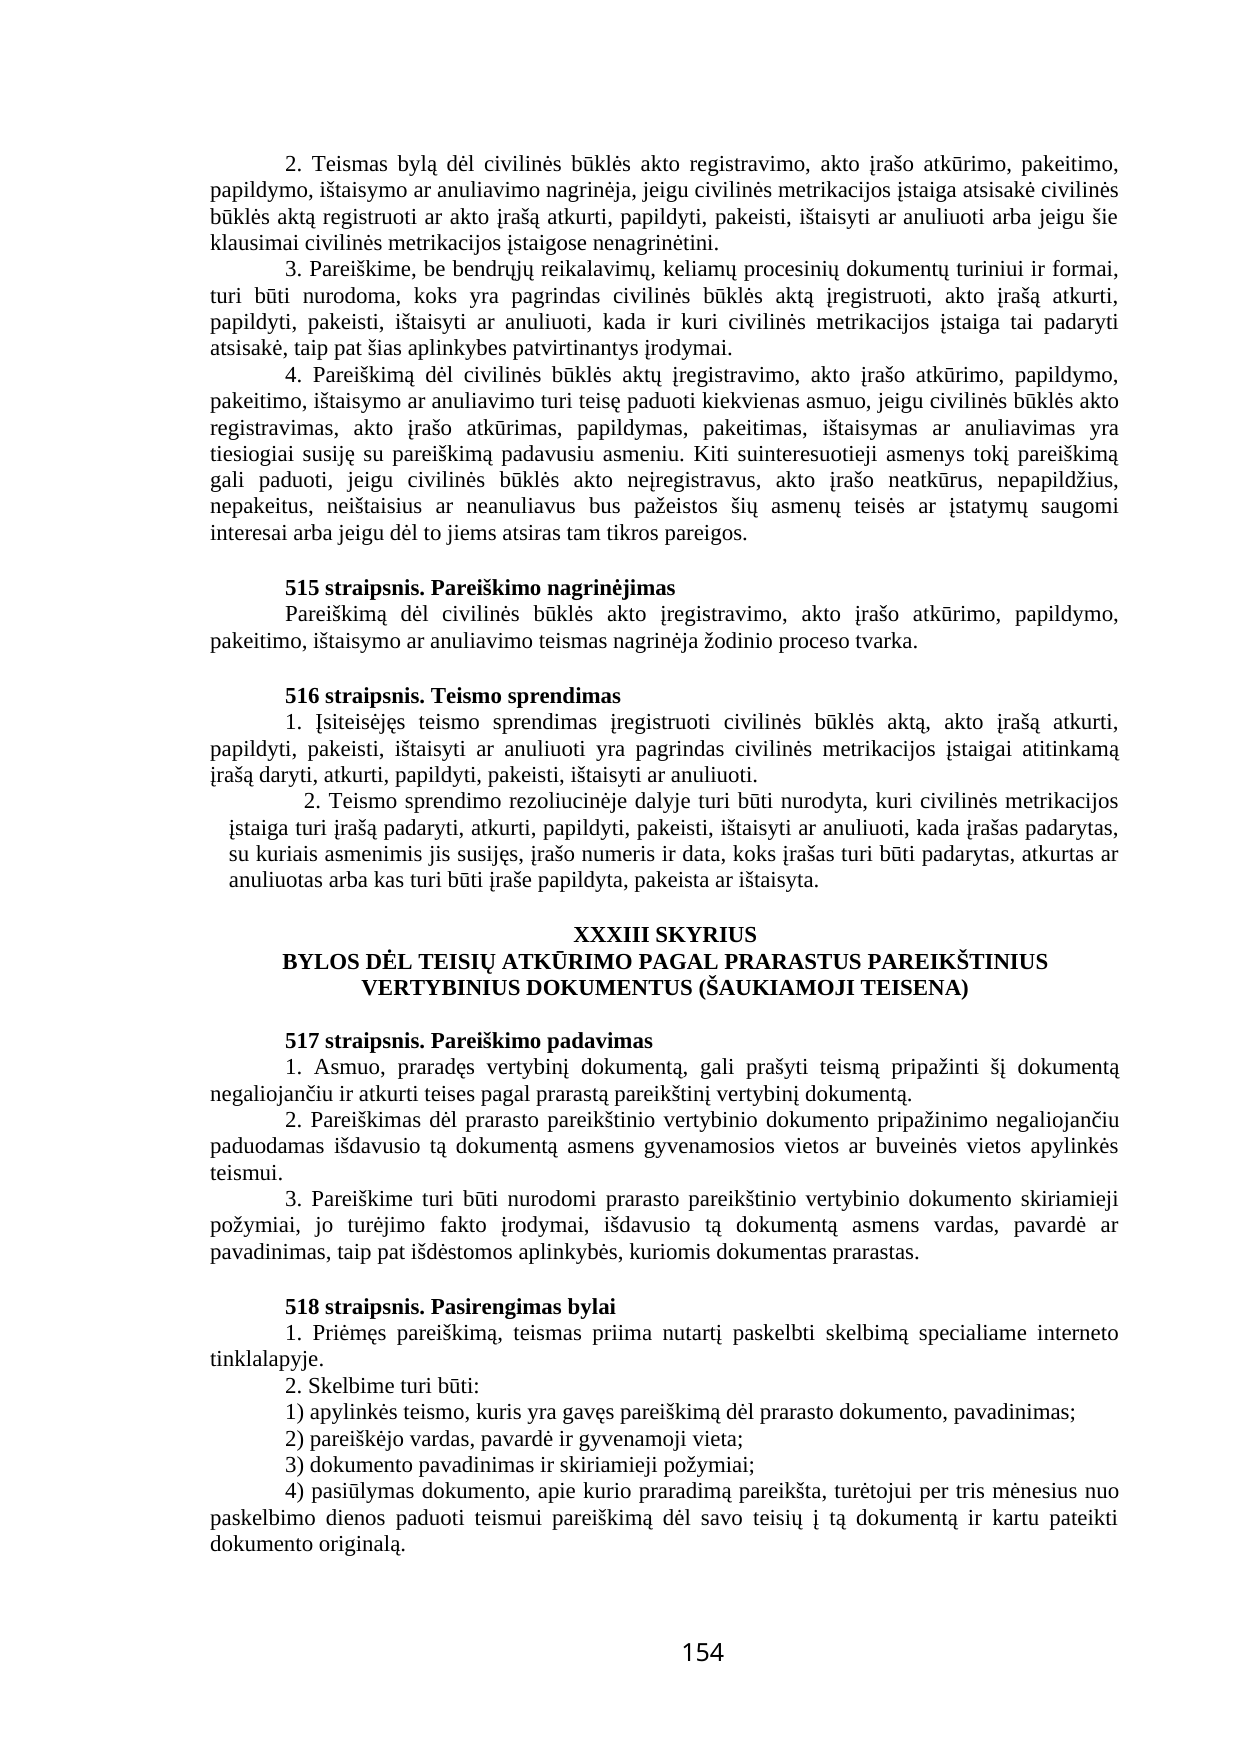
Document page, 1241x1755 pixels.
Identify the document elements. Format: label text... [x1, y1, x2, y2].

text 1. Priėmęs pareiškimą, teismas priima nutartį paskelbti skelbimą specialiame interneto tinklalapyje. [210, 1319, 1120, 1372]
text 1) apylinkės teismo, kuris yra gavęs pareiškimą dėl prarasto dokumento, pavadinimas; [210, 1398, 1120, 1424]
text BYLOS DĖL Teisių ATKŪRIMO pagal prarastus PAREIKŠTINIUS [210, 948, 1120, 974]
text 2. Pareiškimas dėl prarasto pareikštinio vertybinio dokumento pripažinimo negaliojančiu paduodamas išdavusio tą dokumentą asmens gyvenamosios vietos ar buveinės vietos apylinkės teismui. [210, 1106, 1120, 1185]
text Pareiškimą dėl civilinės būklės akto įregistravimo, akto įrašo atkūrimo, papildymo, pakeitimo, ištaisymo ar anuliavimo teismas nagrinėja žodinio proceso tvarka. [210, 600, 1120, 653]
text 2. Teismo sprendimo rezoliucinėje dalyje turi būti nurodyta, kuri civilinės metrikacijos įstaiga turi įrašą padaryti, atkurti, papildyti, pakeisti, ištaisyti ar anuliuoti, kada įrašas padarytas, su kuriais asmenimis jis susijęs, įrašo numeris ir data, koks įrašas turi būti padarytas, atkurtas ar anuliuotas arba kas turi būti įraše papildyta, pakeista ar ištaisyta. [229, 787, 1120, 893]
text XXXIII skyrius [210, 921, 1120, 948]
text 4. Pareiškimą dėl civilinės būklės aktų įregistravimo, akto įrašo atkūrimo, papildymo, pakeitimo, ištaisymo ar anuliavimo turi teisę paduoti kiekvienas asmuo, jeigu civilinės būklės akto registravimas, akto įrašo atkūrimas, papildymas, pakeitimas, ištaisymas ar anuliavimas yra tiesiogiai susiję su pareiškimą padavusiu asmeniu. Kiti suinteresuotieji asmenys tokį pareiškimą gali paduoti, jeigu civilinės būklės akto neįregistravus, akto įrašo neatkūrus, nepapildžius, nepakeitus, neištaisius ar neanuliavus bus pažeistos šių asmenų teisės ar įstatymų saugomi interesai arba jeigu dėl to jiems atsiras tam tikros pareigos. [210, 361, 1120, 545]
text 1. Įsiteisėjęs teismo sprendimas įregistruoti civilinės būklės aktą, akto įrašą atkurti, papildyti, pakeisti, ištaisyti ar anuliuoti yra pagrindas civilinės metrikacijos įstaigai atitinkamą įrašą daryti, atkurti, papildyti, pakeisti, ištaisyti ar anuliuoti. [210, 708, 1120, 787]
text 517 straipsnis. Pareiškimo padavimas [210, 1027, 1120, 1053]
text 3. Pareiškime, be bendrųjų reikalavimų, keliamų procesinių dokumentų turiniui ir formai, turi būti nurodoma, koks yra pagrindas civilinės būklės aktą įregistruoti, akto įrašą atkurti, papildyti, pakeisti, ištaisyti ar anuliuoti, kada ir kuri civilinės metrikacijos įstaiga tai padaryti atsisakė, taip pat šias aplinkybes patvirtinantys įrodymai. [210, 255, 1120, 361]
text 3) dokumento pavadinimas ir skiriamieji požymiai; [210, 1451, 1120, 1477]
text 1. Asmuo, praradęs vertybinį dokumentą, gali prašyti teismą pripažinti šį dokumentą negaliojančiu ir atkurti teises pagal prarastą pareikštinį vertybinį dokumentą. [210, 1053, 1120, 1106]
text vertybinius dokumentus (šaukiamoji teisena) [210, 974, 1120, 1001]
text 518 straipsnis. Pasirengimas bylai [210, 1293, 1120, 1319]
text 3. Pareiškime turi būti nurodomi prarasto pareikštinio vertybinio dokumento skiriamieji požymiai, jo turėjimo fakto įrodymai, išdavusio tą dokumentą asmens vardas, pavardė ar pavadinimas, taip pat išdėstomos aplinkybės, kuriomis dokumentas prarastas. [210, 1185, 1120, 1264]
text 2. Skelbime turi būti: [210, 1372, 1120, 1398]
text 2) pareiškėjo vardas, pavardė ir gyvenamoji vieta; [210, 1424, 1120, 1451]
text 4) pasiūlymas dokumento, apie kurio praradimą pareikšta, turėtojui per tris mėnesius nuo paskelbimo dienos paduoti teismui pareiškimą dėl savo teisių į tą dokumentą ir kartu pateikti dokumento originalą. [210, 1477, 1120, 1556]
text 2. Teismas bylą dėl civilinės būklės akto registravimo, akto įrašo atkūrimo, pakeitimo, papildymo, ištaisymo ar anuliavimo nagrinėja, jeigu civilinės metrikacijos įstaiga atsisakė civilinės būklės aktą registruoti ar akto įrašą atkurti, papildyti, pakeisti, ištaisyti ar anuliuoti arba jeigu šie klausimai civilinės metrikacijos įstaigose nenagrinėtini. [210, 150, 1120, 255]
text 516 straipsnis. Teismo sprendimas [210, 682, 1120, 708]
text 515 straipsnis. Pareiškimo nagrinėjimas [210, 574, 1120, 600]
